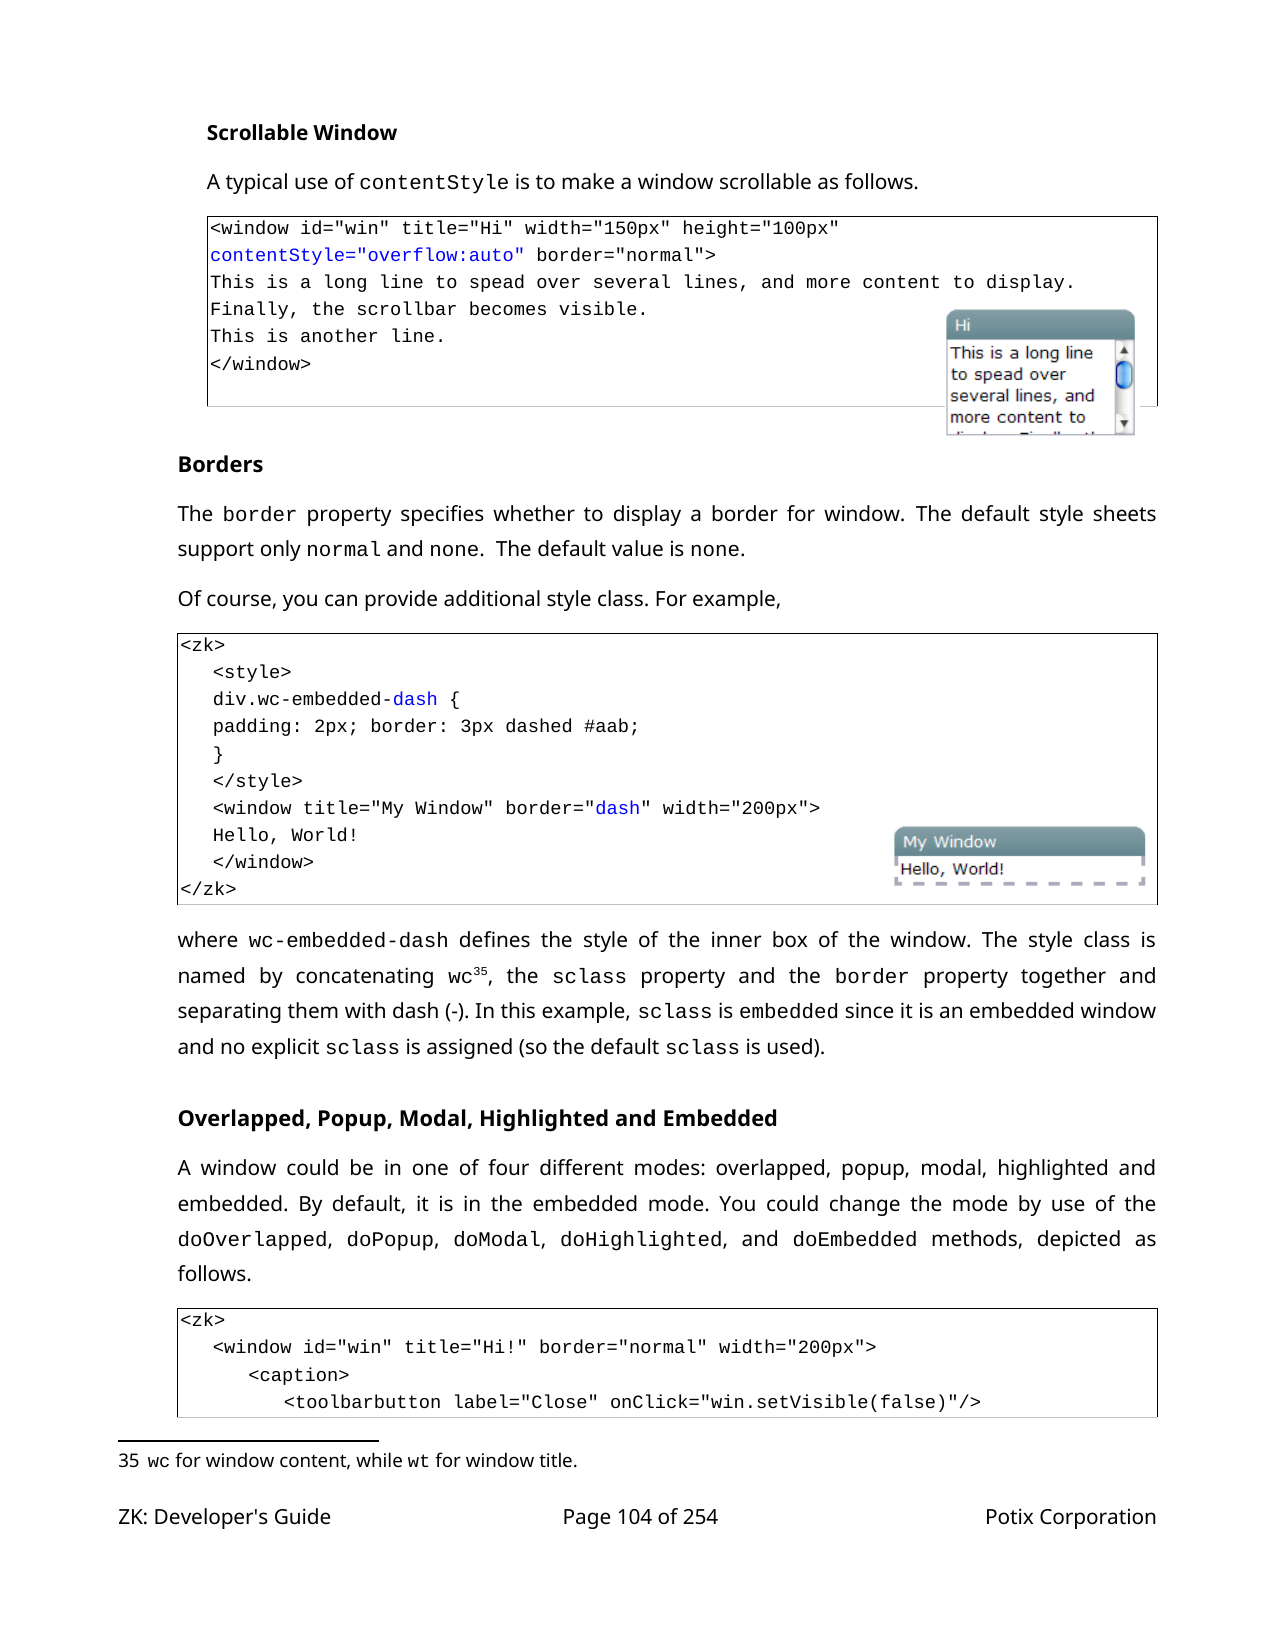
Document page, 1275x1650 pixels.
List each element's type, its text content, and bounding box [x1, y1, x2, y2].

text A window could be in one of four different modes: overlapped, popup, modal, highlighted and embedded. By default, it is in the embedded mode. You could change the mode by use of the doOverlapped, doPopup, doModal, doHighlighted, and doEmbedded methods, depicted as follows. [177, 1153, 1157, 1288]
text [1149, 850, 1157, 874]
picture [892, 824, 1149, 887]
text <zk> [178, 1309, 1157, 1332]
text </window> [208, 351, 944, 376]
text This is a long line to spead over several lines, and more content to display. [208, 270, 1157, 294]
subtitle Overlapped, Popup, Modal, Highlighted and Embedded [177, 1103, 1157, 1133]
subtitle Borders [177, 448, 1157, 478]
text A typical use of contentStyle is to make a window scrollable as follows. [207, 167, 1157, 196]
text The border property specifies whether to display a border for window. The default style sheets support only normal and none. The default value is none. [177, 499, 1157, 563]
text } [178, 741, 1157, 766]
text </zk> [178, 877, 1157, 904]
text This is another line. [208, 324, 944, 348]
picture [944, 307, 1140, 438]
text <toolbarbutton label="Close" onClick="win.setVisible(false)"/> [178, 1390, 1157, 1417]
text <window id="win" title="Hi!" border="normal" width="200px"> [178, 1335, 1157, 1360]
text <window title="My Window" border="dash" width="200px"> [178, 796, 1157, 820]
text div.wc-embedded-dash { [178, 687, 1157, 711]
text Finally, the scrollbar becomes visible. [208, 297, 1157, 321]
text Of course, you can provide additional style class. For example, [177, 584, 1157, 612]
text </window> [178, 850, 892, 874]
text [1140, 351, 1157, 376]
text <caption> [178, 1363, 1157, 1387]
text padding: 2px; border: 3px dashed #aab; [178, 714, 1157, 738]
subtitle Scrollable Window [207, 118, 1157, 146]
text Hello, World! [178, 823, 1157, 847]
text <style> [178, 660, 1157, 684]
text wc for window content, while wt for window title. [118, 1447, 1157, 1473]
text <zk> [178, 634, 1157, 657]
text <window id="win" title="Hi" width="150px" height="100px" contentStyle="overflow:auto" border="normal"> [208, 217, 1157, 267]
text </style> [178, 768, 1157, 793]
text where wc-embedded-dash defines the style of the inner box of the window. The style class is named by concatenating wc, the sclass property and the border property together and separating them with dash (-). In this example, sclass is embedded since it is an embedded window and no explicit sclass is assigned (so the default sclass is used). [177, 925, 1157, 1060]
